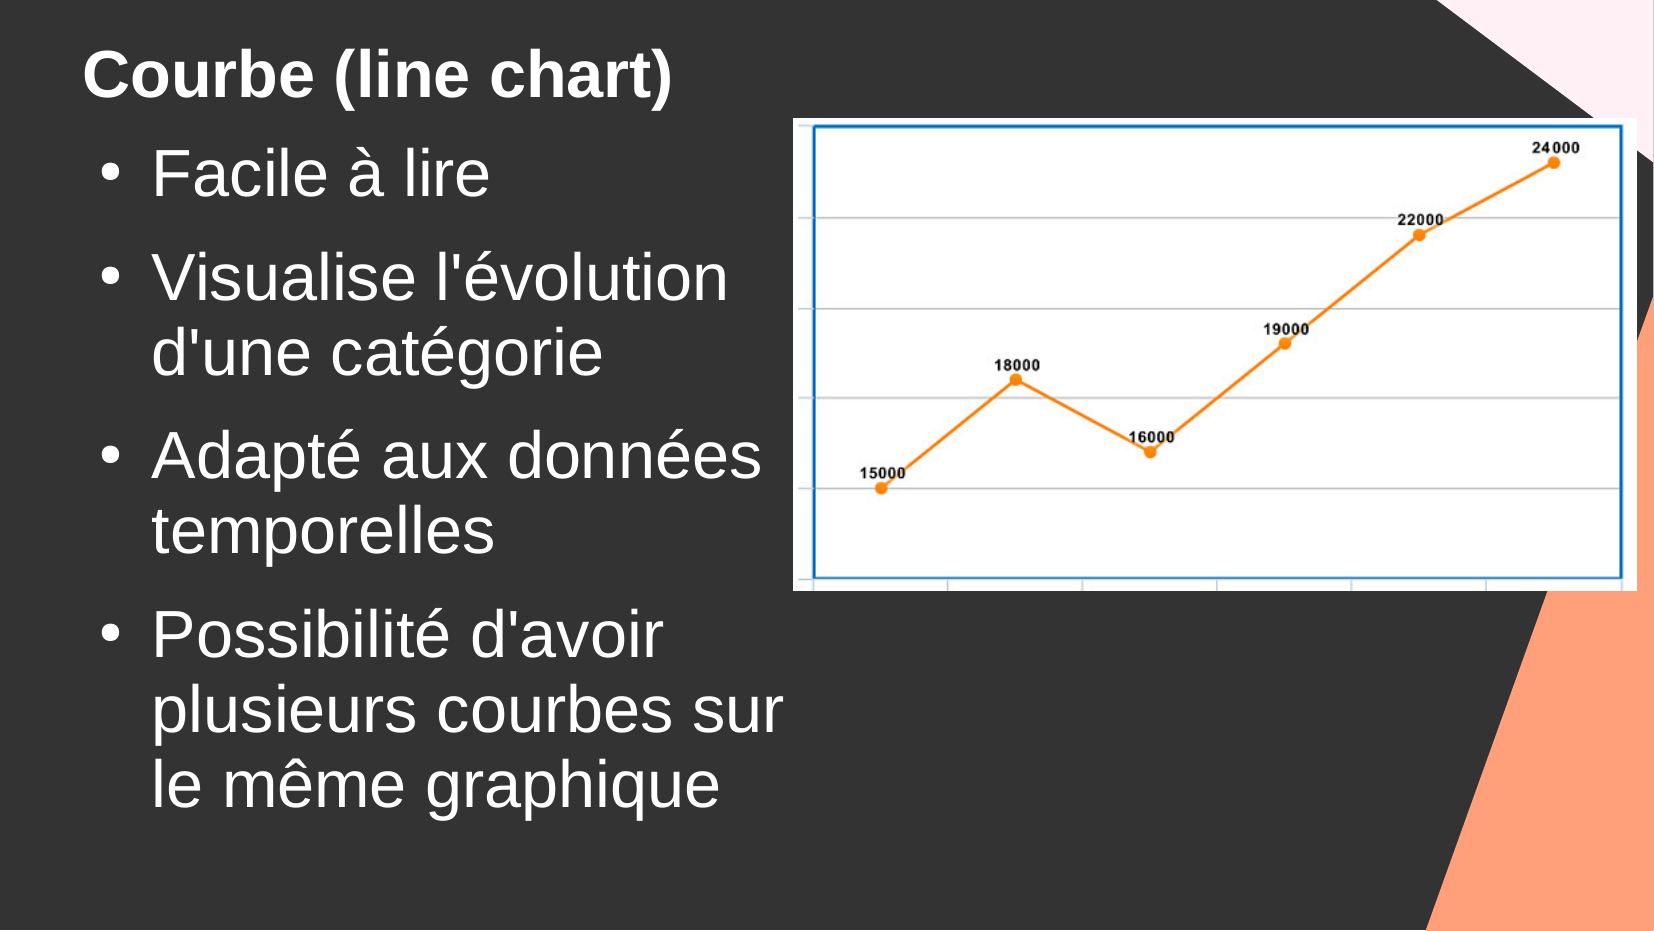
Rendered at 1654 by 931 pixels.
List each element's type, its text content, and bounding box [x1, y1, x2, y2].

picture [793, 118, 1637, 591]
list Facile à lire Visualise l'évolution d'une catégorie Adapté aux données temporelles Possibilité d'avoir plusieurs courbes sur le même graphique [80, 135, 804, 827]
text_box [1436, 0, 1654, 163]
text_box [1425, 294, 1654, 931]
title Courbe (line chart) [82, 37, 1571, 115]
